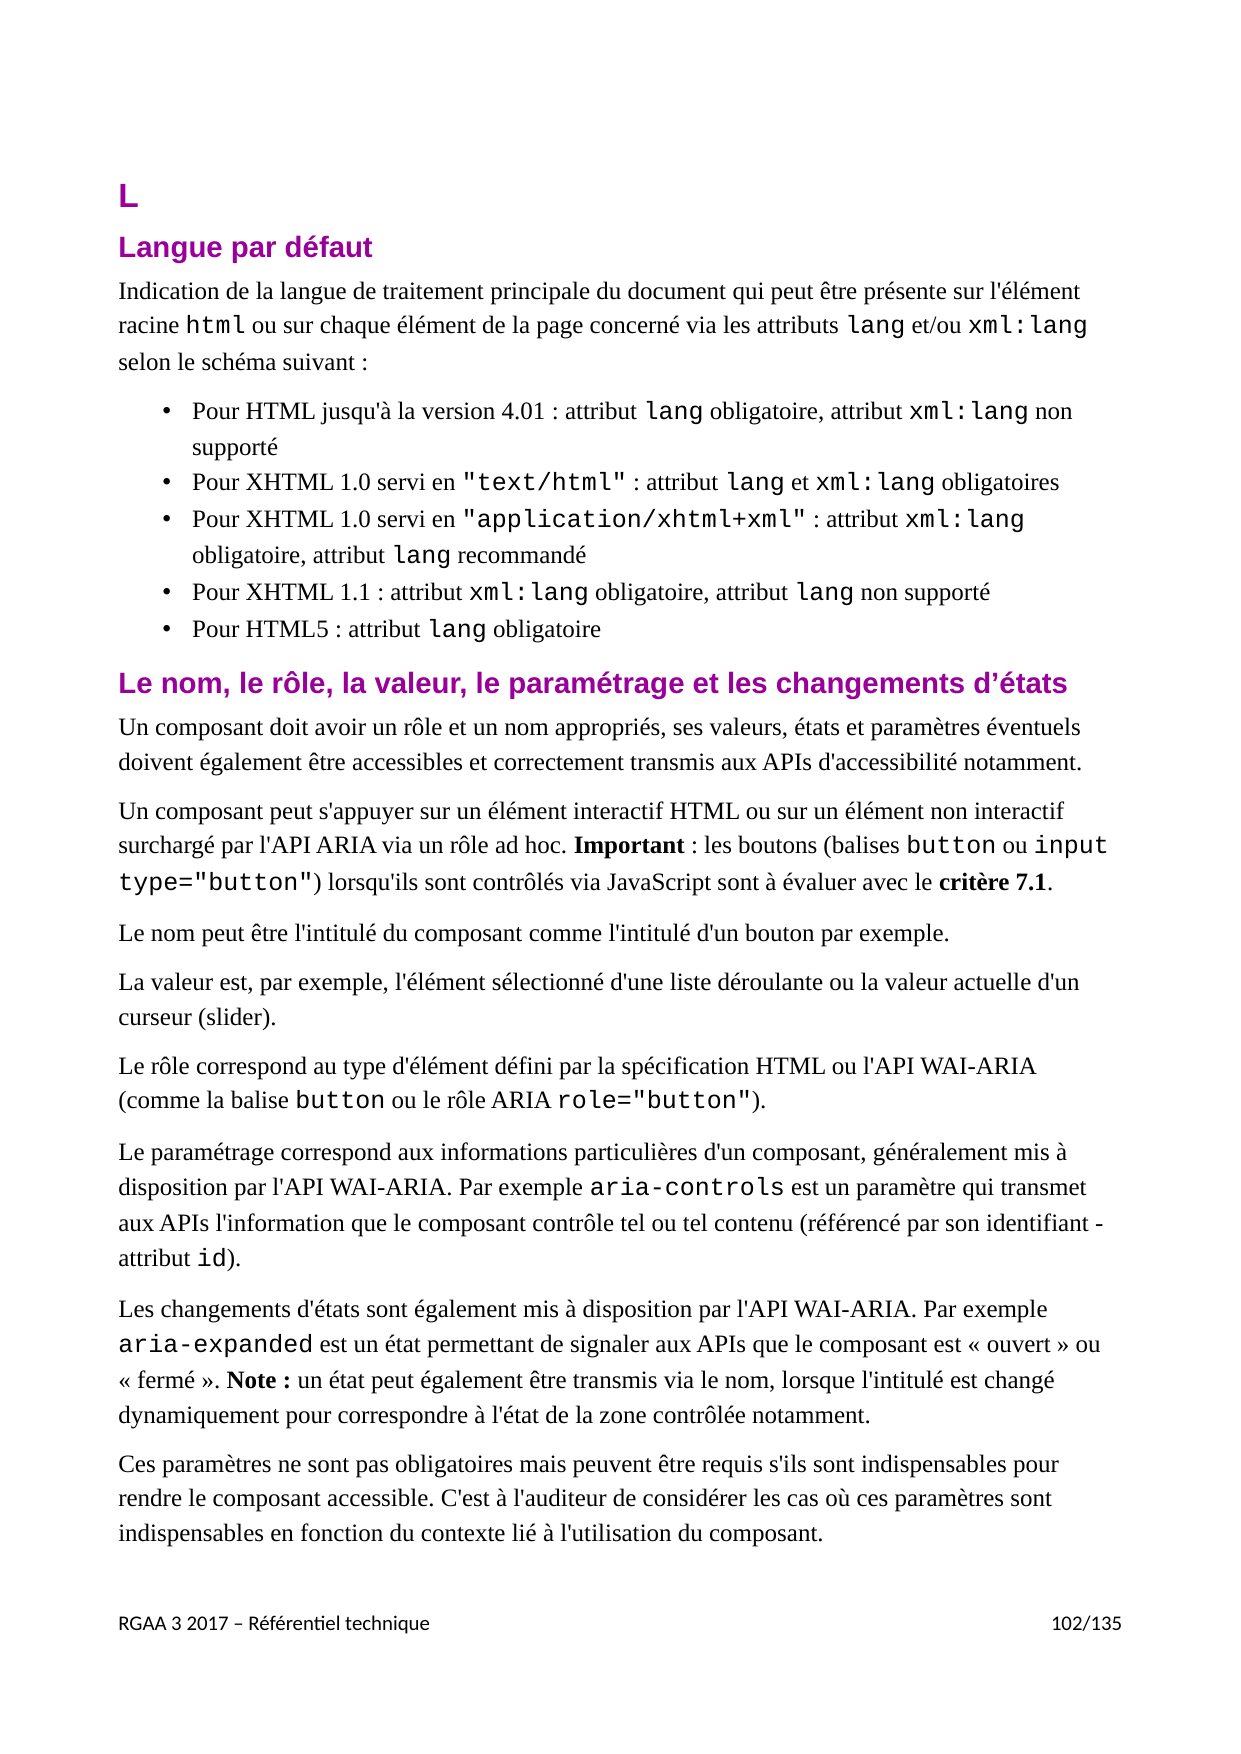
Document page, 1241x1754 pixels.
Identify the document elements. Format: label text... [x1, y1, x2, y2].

list Pour XHTML 1.1 : attribut xml:lang obligatoire, attribut lang non supporté [162, 577, 1122, 608]
list Pour HTML5 : attribut lang obligatoire [162, 614, 1122, 645]
subtitle Langue par défaut [118, 229, 1122, 263]
text Le paramétrage correspond aux informations particulières d'un composant, généralement mis à disposition par l'API WAI-ARIA. Par exemple aria-controls est un paramètre qui transmet aux APIs l'information que le composant contrôle tel ou tel contenu (référencé par son identifiant - attribut id). [118, 1137, 1122, 1273]
text Les changements d'états sont également mis à disposition par l'API WAI-ARIA. Par exemple aria-expanded est un état permettant de signaler aux APIs que le composant est « ouvert » ou « fermé ». Note : un état peut également être transmis via le nom, lorsque l'intitulé est changé dynamiquement pour correspondre à l'état de la zone contrôlée notamment. [118, 1294, 1122, 1428]
text La valeur est, par exemple, l'élément sélectionné d'une liste déroulante ou la valeur actuelle d'un curseur (slider). [118, 967, 1122, 1031]
text Le nom peut être l'intitulé du composant comme l'intitulé d'un bouton par exemple. [118, 918, 1122, 947]
text Indication de la langue de traitement principale du document qui peut être présente sur l'élément racine html ou sur chaque élément de la page concerné via les attributs lang et/ou xml:lang selon le schéma suivant : [118, 276, 1122, 376]
text Un composant doit avoir un rôle et un nom appropriés, ses valeurs, états et paramètres éventuels doivent également être accessibles et correctement transmis aux APIs d'accessibilité notamment. [118, 712, 1122, 776]
subtitle L [118, 176, 1122, 215]
text Un composant peut s'appuyer sur un élément interactif HTML ou sur un élément non interactif surchargé par l'API ARIA via un rôle ad hoc. Important : les boutons (balises button ou input type="button") lorsqu'ils sont contrôlés via JavaScript sont à évaluer avec le critère 7.1. [118, 796, 1122, 898]
list Pour XHTML 1.0 servi en "text/html" : attribut lang et xml:lang obligatoires [162, 467, 1122, 498]
text Ces paramètres ne sont pas obligatoires mais peuvent être requis s'ils sont indispensables pour rendre le composant accessible. C'est à l'auditeur de considérer les cas où ces paramètres sont indispensables en fonction du contexte lié à l'utilisation du composant. [118, 1449, 1122, 1546]
subtitle Le nom, le rôle, la valeur, le paramétrage et les changements d’états [112, 666, 1122, 700]
list Pour XHTML 1.0 servi en "application/xhtml+xml" : attribut xml:lang obligatoire, attribut lang recommandé [162, 504, 1122, 571]
text Le rôle correspond au type d'élément défini par la spécification HTML ou l'API WAI-ARIA (comme la balise button ou le rôle ARIA role="button"). [118, 1051, 1122, 1116]
list Pour HTML jusqu'à la version 4.01 : attribut lang obligatoire, attribut xml:lang non supporté [162, 396, 1122, 461]
